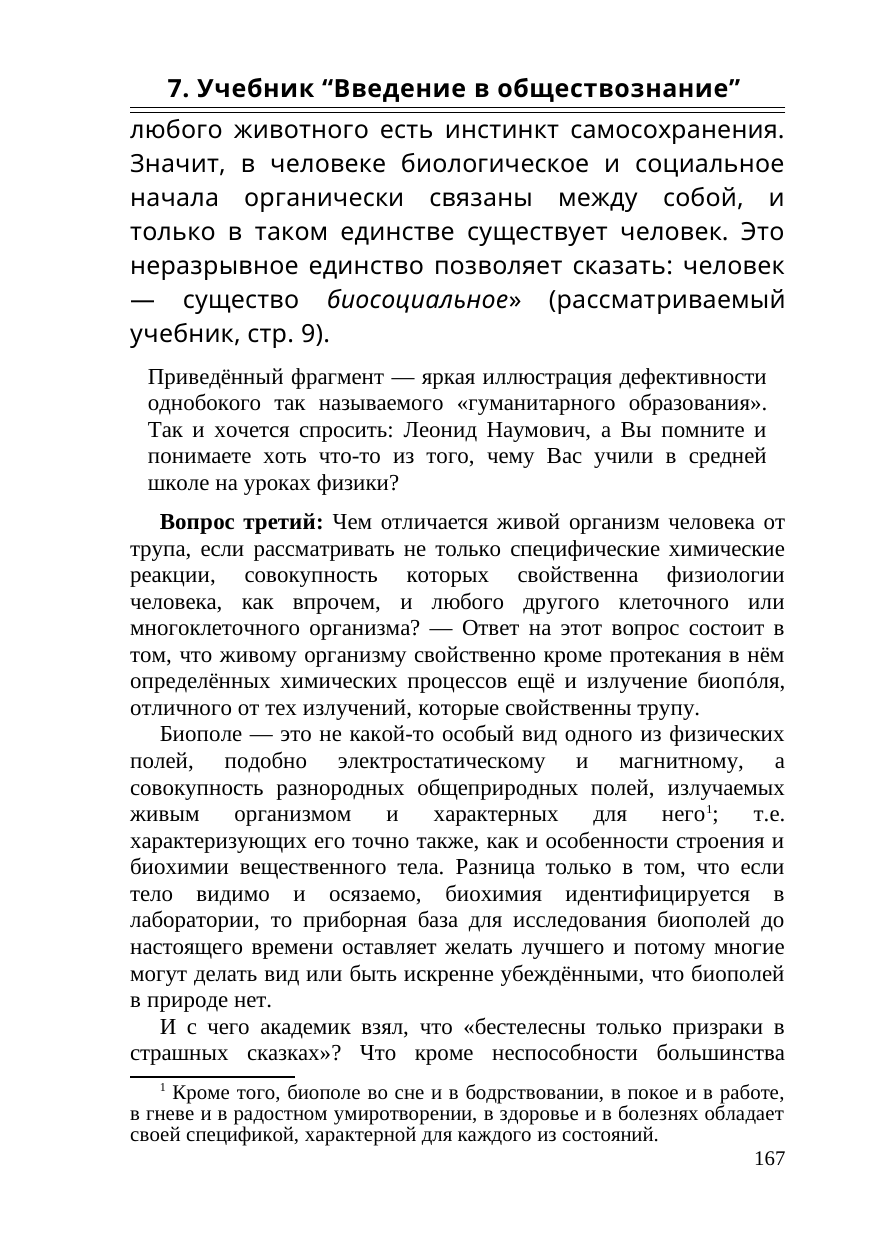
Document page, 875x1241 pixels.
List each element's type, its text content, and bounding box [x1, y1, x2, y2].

text любого животного есть инстинкт самосохранения. Значит, в человеке биологическое и социальное начала органически связаны между собой, и только в таком единстве существует человек. Это неразрывное единство позволяет сказать: человек — существо биосоциальное» (рассмат­ри­ва­емый учебник, стр. 9). [130, 113, 785, 350]
text Кроме того, биополе во сне и в бодрствовании, в покое и в работе, в гневе и в радостном умиротворении, в здоровье и в болезнях обладает своей спецификой, характерной для каждого из состояний. [130, 1083, 785, 1145]
text Вопрос третий: Чем отличается живой организм человека от трупа, если рассматривать не только специфические химические реакции, совокупность которых свойственна физиологии человека, как впрочем, и любого другого клеточного или многоклеточного организма? — Ответ на этот вопрос состоит в том, что живому организму свойственно кроме протекания в нём определённых химических процессов ещё и излучение биопóля, отличного от тех излучений, которые свойственны трупу. [130, 508, 785, 720]
text И с чего академик взял, что «бестелесны только призраки в страшных сказках»? Что кроме неспособности большинства [130, 1012, 785, 1066]
text Биополе — это не какой-то особый вид одного из физических полей, подобно электростатическому и магнитному, а совокупность разнородных общеприродных полей, излучаемых живым организмом и характерных для него; т.е. характеризующих его точно также, как и особенности строения и биохимии вещественного тела. Разница только в том, что если тело видимо и осязаемо, биохимия идентифицируется в лаборатории, то приборная база для исследования биополей до настоящего времени оставляет желать лучшего и потому многие могут делать вид или быть искренне убеждёнными, что биополей в природе нет. [130, 720, 785, 1012]
text Приведённый фрагмент — яркая иллюстрация дефективности однобокого так называемого «гумани­тар­ного образования». Так и хочется спросить: Леонид Наумович, а Вы помните и понимаете хоть что-то из того, чему Вас учили в средней школе на уроках физики? [148, 362, 768, 495]
